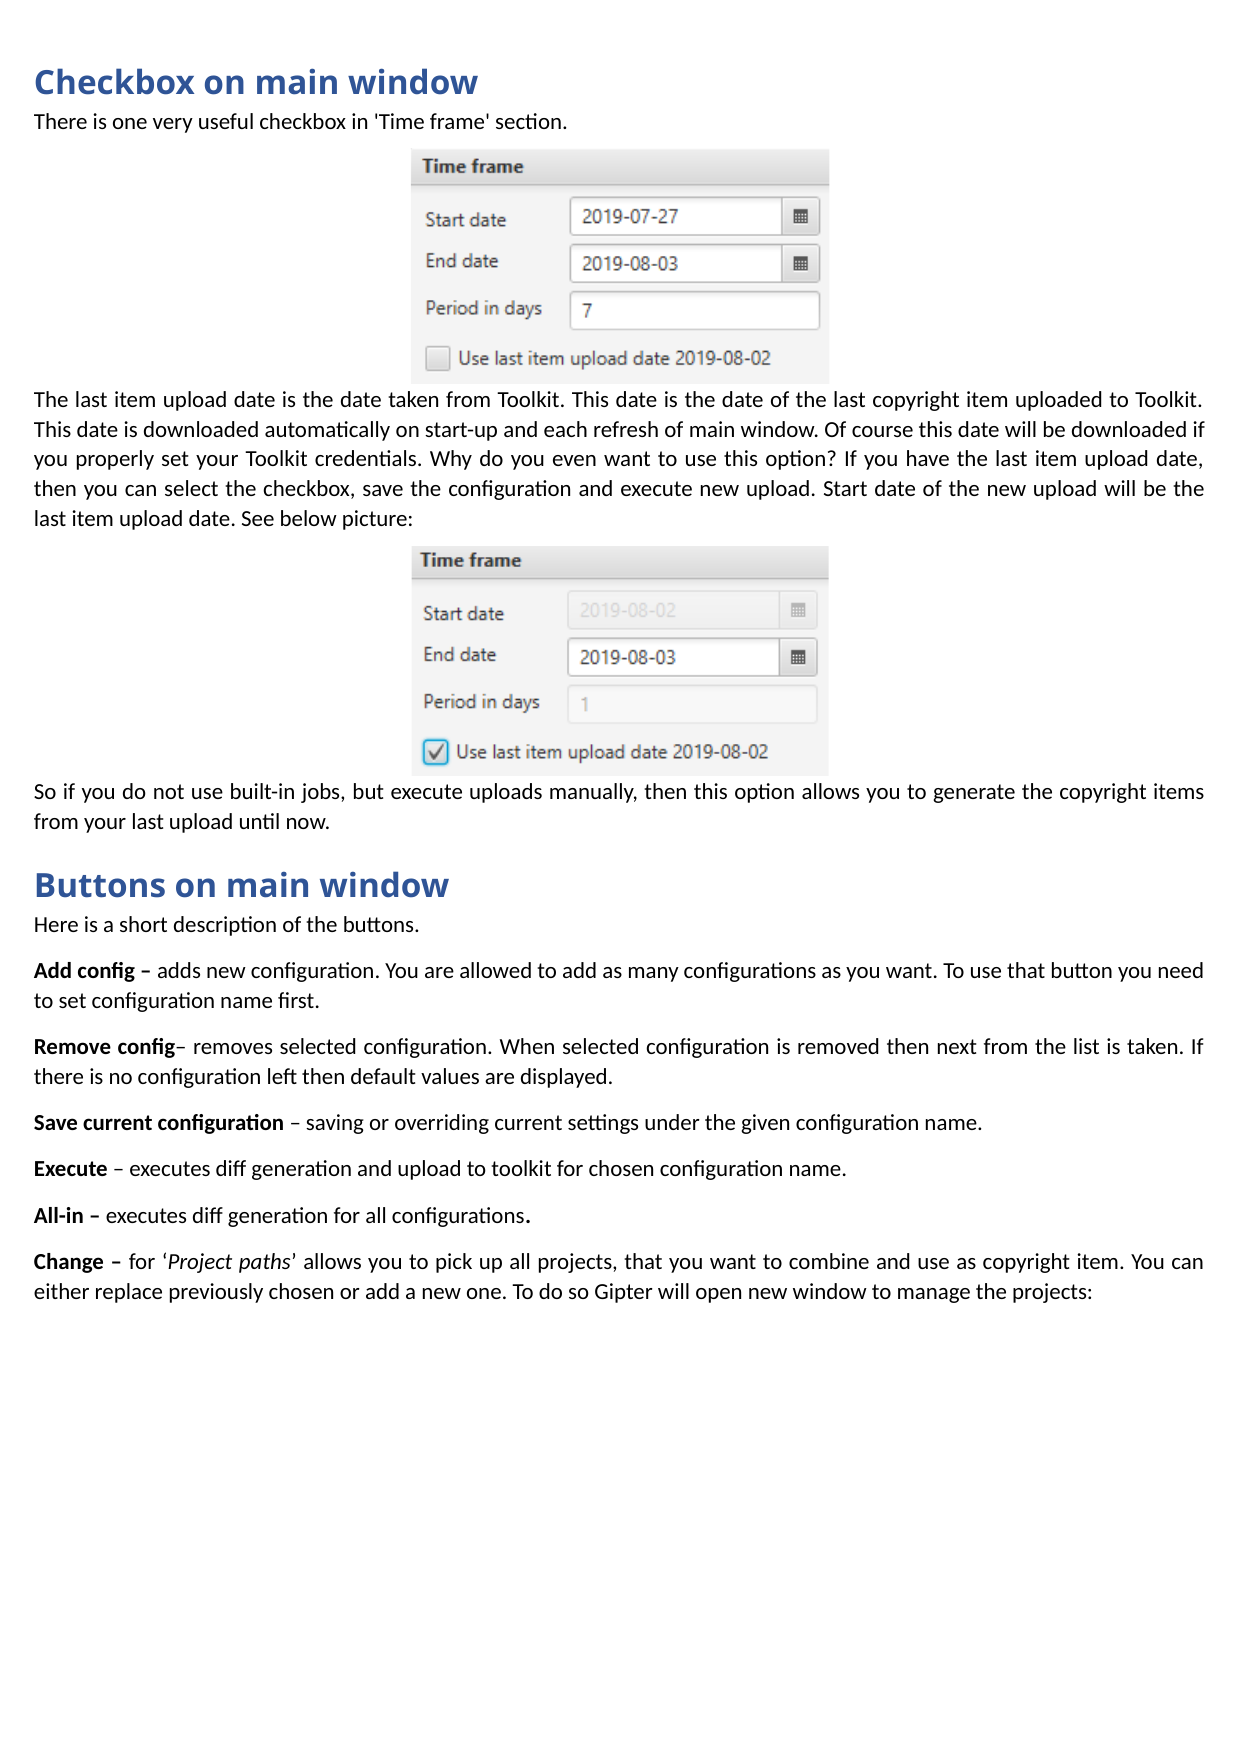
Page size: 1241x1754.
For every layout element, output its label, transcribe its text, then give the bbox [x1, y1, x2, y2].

subtitle Checkbox on main window [34, 59, 1207, 104]
picture [410, 148, 830, 384]
text Save current configuration – saving or overriding current settings under the given configuration name. [34, 1108, 1207, 1136]
text Remove config– removes selected configuration. When selected configuration is removed then next from the list is taken. If there is no configuration left then default values are displayed. [34, 1032, 1207, 1090]
subtitle Buttons on main window [34, 862, 1207, 907]
text All-in – executes diff generation for all configurations. [34, 1201, 1207, 1229]
text So if you do not use built-in jobs, but execute uploads manually, then this option allows you to generate the copyright items from your last upload until now. [34, 776, 1207, 835]
text Execute – executes diff generation and upload to toolkit for chosen configuration name. [34, 1154, 1207, 1183]
text Change – for ‘Project paths’ allows you to pick up all projects, that you want to combine and use as copyright item. You can either replace previously chosen or add a new one. To do so Gipter will open new window to manage the projects: [34, 1247, 1207, 1305]
text The last item upload date is the date taken from Toolkit. This date is the date of the last copyright item uploaded to Toolkit. This date is downloaded automatically on start-up and each refresh of main window. Of course this date will be downloaded if you properly set your Toolkit credentials. Why do you even want to use this option? If you have the last item upload date, then you can select the checkbox, save the configuration and execute new upload. Start date of the new upload will be the last item upload date. See below picture: [34, 149, 1207, 532]
text Add config – adds new configuration. You are allowed to add as many configurations as you want. To use that button you need to set configuration name first. [34, 956, 1207, 1014]
picture [411, 546, 829, 776]
text There is one very useful checkbox in 'Time frame' section. [34, 107, 1207, 135]
text Here is a short description of the buttons. [34, 910, 1207, 938]
